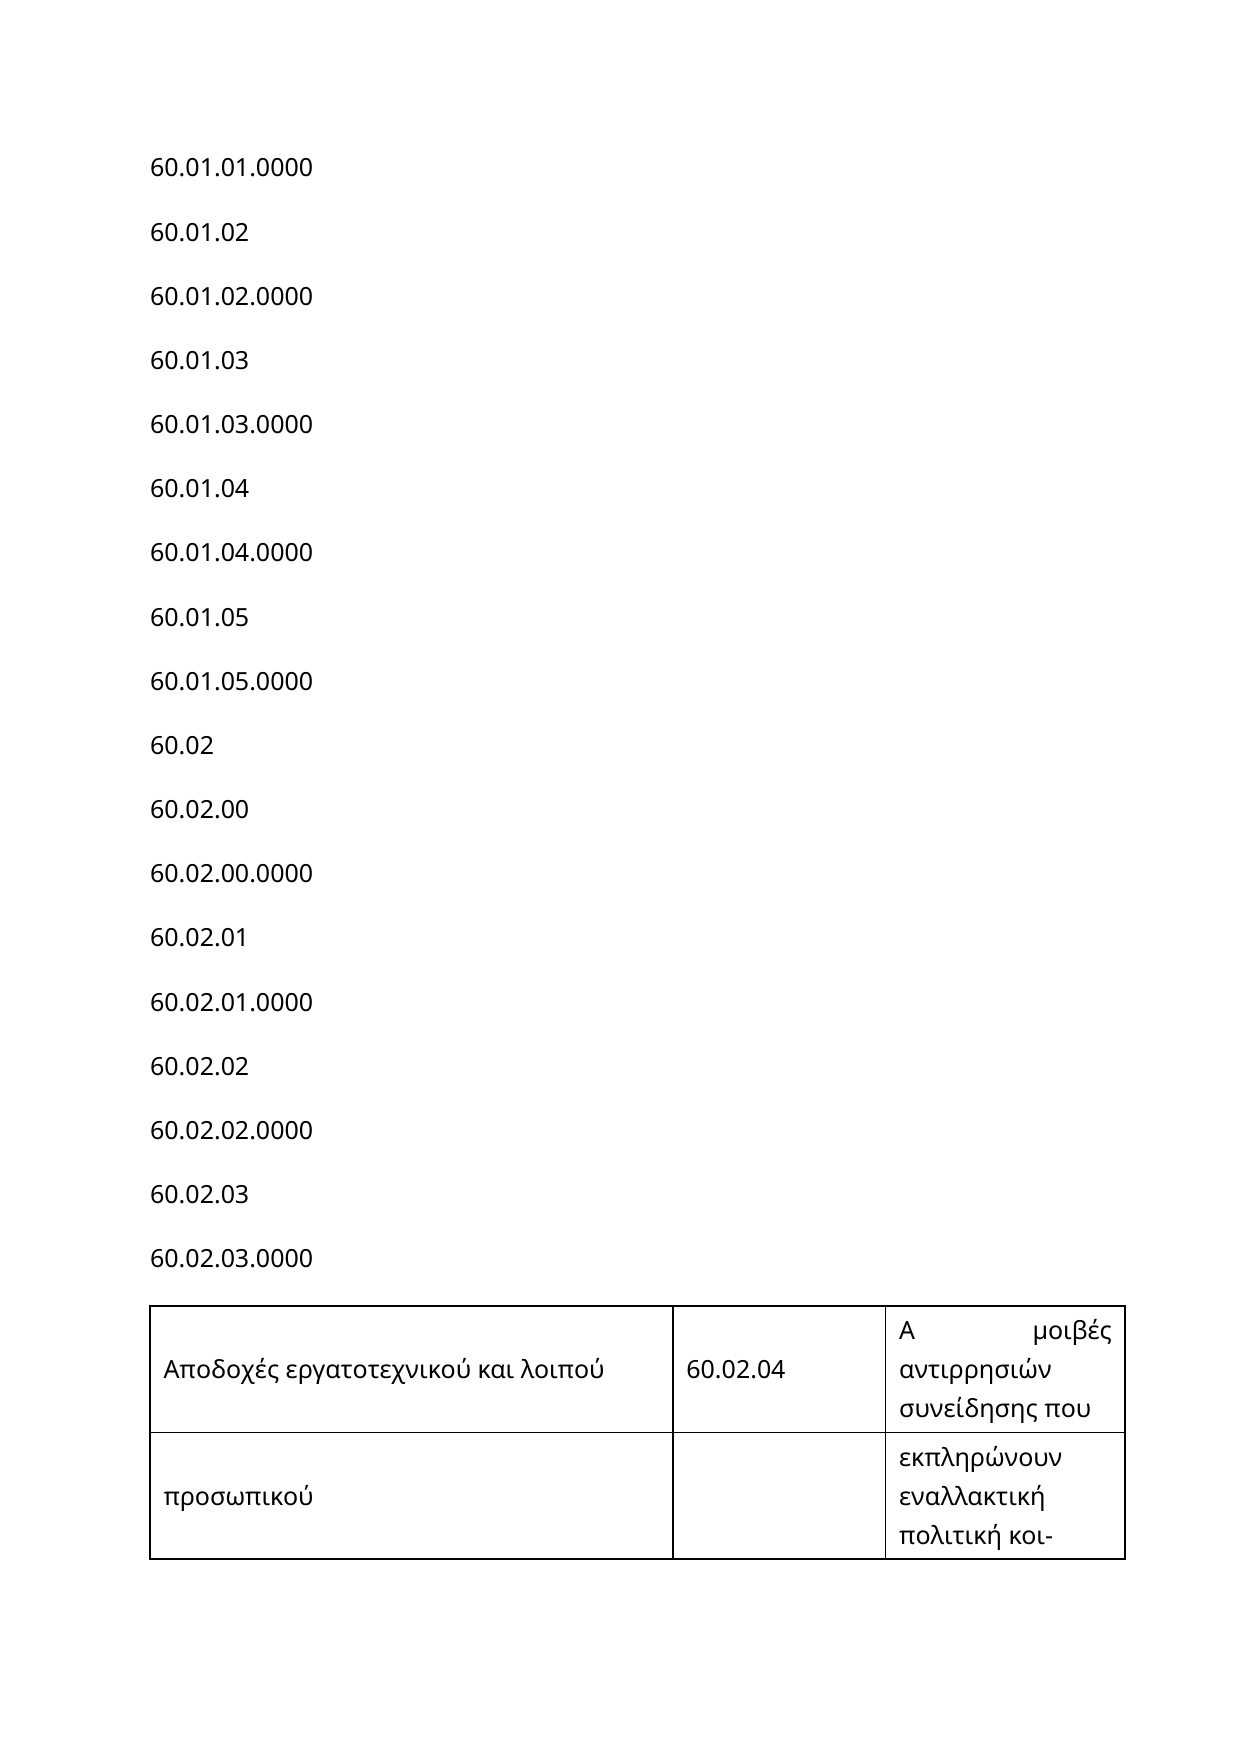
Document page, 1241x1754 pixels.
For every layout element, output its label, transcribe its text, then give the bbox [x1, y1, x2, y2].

text 60.02.01.0000 [150, 984, 1090, 1018]
text 60.02.02.0000 [150, 1112, 1090, 1147]
text 60.02.01 [150, 920, 1090, 954]
text 60.02.02 [150, 1048, 1090, 1082]
table_cell [674, 1433, 885, 1558]
text 60.01.04 [150, 471, 1090, 505]
table_cell εκπληρώνουν εναλλακτική πολιτική κοι- [886, 1433, 1124, 1558]
text 60.01.02.0000 [150, 278, 1090, 312]
text 60.02 [150, 727, 1090, 762]
text 60.01.03 [150, 342, 1090, 377]
text 60.02.00.0000 [150, 856, 1090, 890]
text 60.01.03.0000 [150, 407, 1090, 441]
table_header 60.02.04 [674, 1307, 885, 1431]
table_header Αποδοχές εργατοτεχνικού και λοιπού [151, 1307, 672, 1431]
text 60.01.01.0000 [150, 150, 1090, 184]
table_header Α μοιβές αντιρρησιών συνείδησης που [886, 1307, 1124, 1431]
text 60.01.05 [150, 599, 1090, 633]
table_cell προσωπικού [151, 1433, 672, 1558]
text 60.02.03 [150, 1177, 1090, 1211]
text 60.02.03.0000 [150, 1241, 1090, 1275]
text 60.01.04.0000 [150, 535, 1090, 569]
text 60.01.05.0000 [150, 663, 1090, 697]
text 60.01.02 [150, 214, 1090, 248]
text 60.02.00 [150, 792, 1090, 826]
